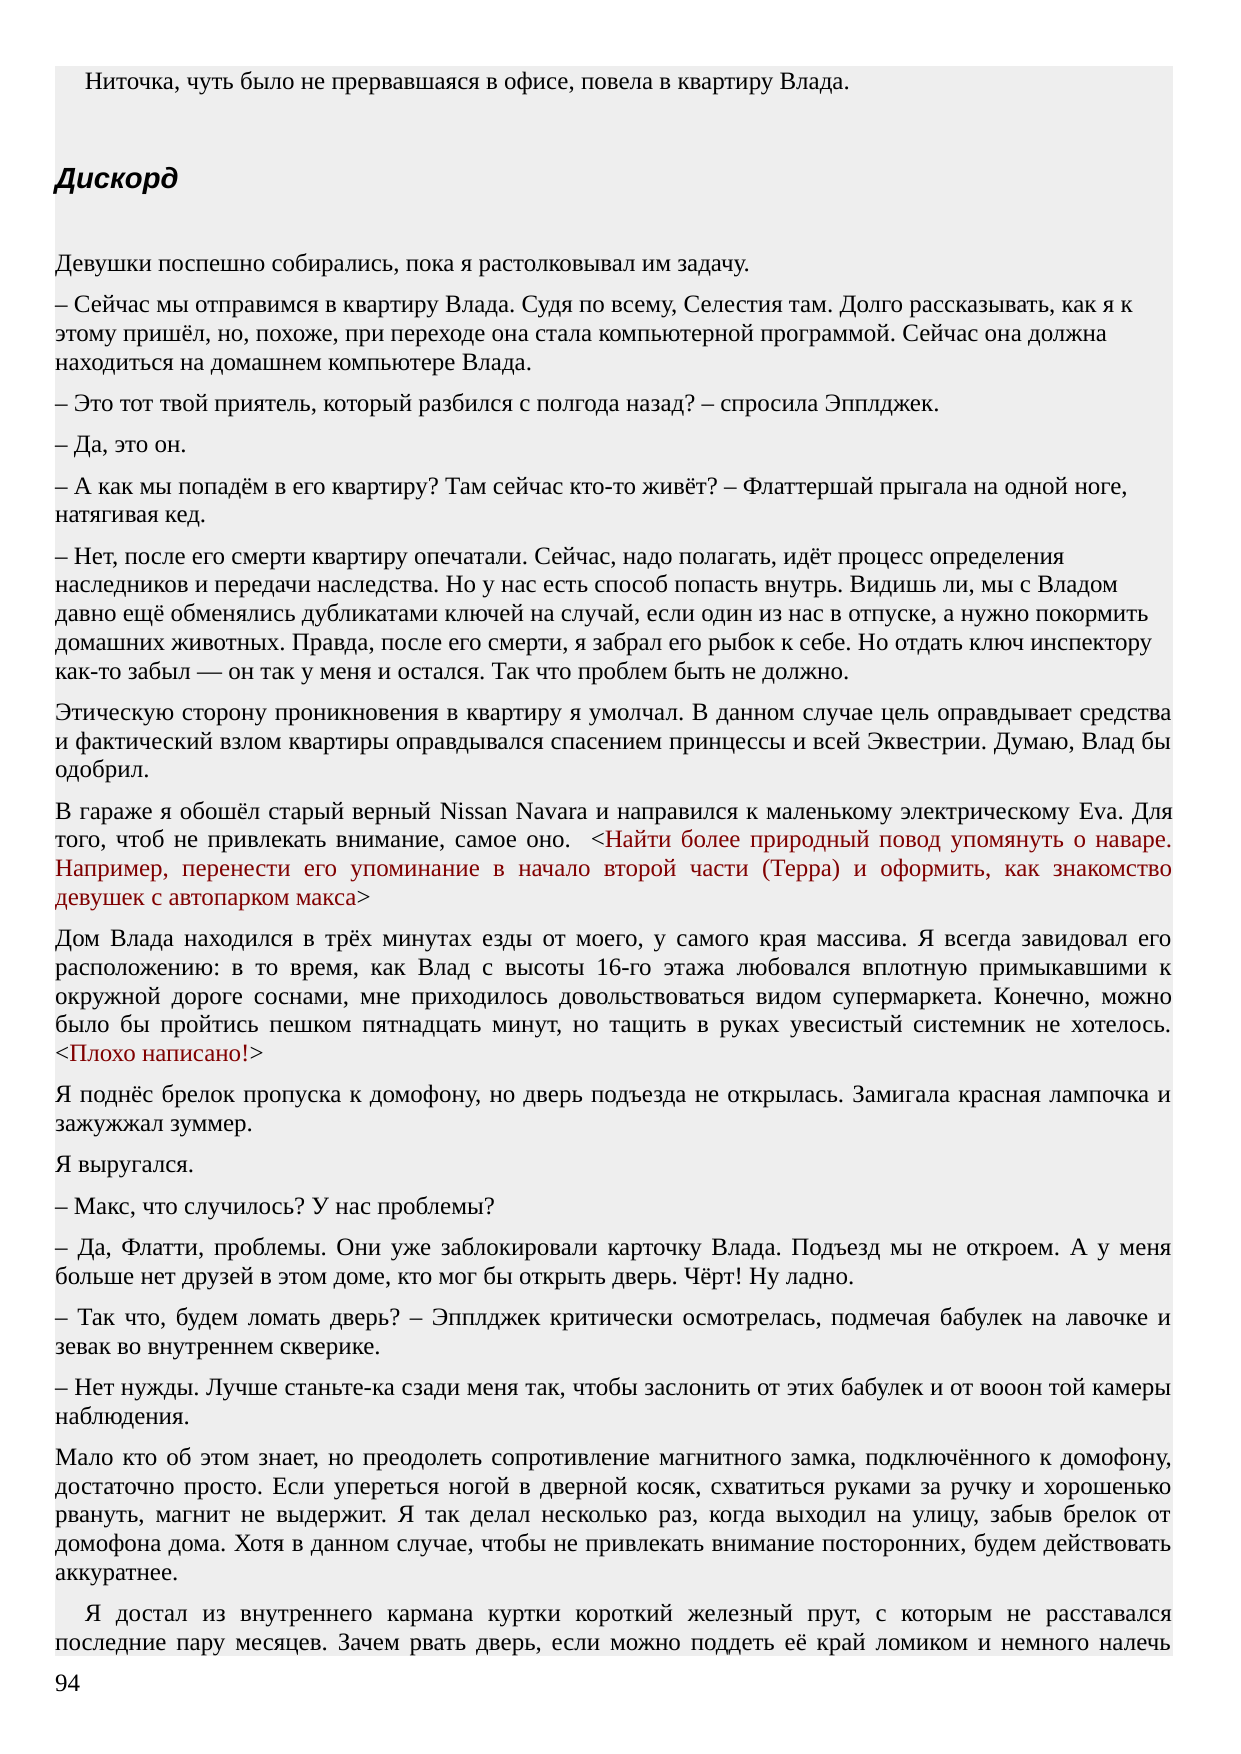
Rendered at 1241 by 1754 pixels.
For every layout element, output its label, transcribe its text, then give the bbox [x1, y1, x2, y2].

text Дом Влада находился в трёх минутах езды от моего, у самого края массива. Я всегда завидовал его расположению: в то время, как Влад с высоты 16-го этажа любовался вплотную примыкавшими к окружной дороге соснами, мне приходилось довольствоваться видом супермаркета. Конечно, можно было бы пройтись пешком пятнадцать минут, но тащить в руках увесистый системник не хотелось. <Плохо написано!> [55, 923, 1173, 1067]
text – Нет, после его смерти квартиру опечатали. Сейчас, надо полагать, идёт процесс определения наследников и передачи наследства. Но у нас есть способ попасть внутрь. Видишь ли, мы с Владом давно ещё обменялись дубликатами ключей на случай, если один из нас в отпуске, а нужно покормить домашних животных. Правда, после его смерти, я забрал его рыбок к себе. Но отдать ключ инспектору как-то забыл — он так у меня и остался. Так что проблем быть не должно. [55, 541, 1173, 684]
text Этическую сторону проникновения в квартиру я умолчал. В данном случае цель оправдывает средства и фактический взлом квартиры оправдывался спасением принцессы и всей Эквестрии. Думаю, Влад бы одобрил. [55, 697, 1173, 783]
text – Да, это он. [55, 429, 1173, 458]
text – Макс, что случилось? У нас проблемы? [55, 1191, 1173, 1219]
text Ниточка, чуть было не прервавшаяся в офисе, повела в квартиру Влада. [55, 66, 1173, 95]
text Я достал из внутреннего кармана куртки короткий железный прут, с которым не расставался последние пару месяцев. Зачем рвать дверь, если можно поддеть её край ломиком и немного налечь [55, 1598, 1173, 1656]
subtitle Дискорд [55, 161, 1173, 194]
text – Так что, будем ломать дверь? – Эпплджек критически осмотрелась, подмечая бабулек на лавочке и зевак во внутреннем скверике. [55, 1302, 1173, 1359]
text – А как мы попадём в его квартиру? Там сейчас кто-то живёт? – Флаттершай прыгала на одной ноге, натягивая кед. [55, 471, 1173, 528]
text – Сейчас мы отправимся в квартиру Влада. Судя по всему, Селестия там. Долго рассказывать, как я к этому пришёл, но, похоже, при переходе она стала компьютерной программой. Сейчас она должна находиться на домашнем компьютере Влада. [55, 289, 1173, 376]
list Мало кто об этом знает, но преодолеть сопротивление магнитного замка, подключённого к домофону, достаточно просто. Если упереться ногой в дверной косяк, схватиться руками за ручку и хорошенько рвануть, магнит не выдержит. Я так делал несколько раз, когда выходил на улицу, забыв брелок от домофона дома. Хотя в данном случае, чтобы не привлекать внимание посторонних, будем действовать аккуратнее. [55, 1442, 1173, 1586]
text Я выругался. [55, 1149, 1173, 1178]
text Я поднёс брелок пропуска к домофону, но дверь подъезда не открылась. Замигала красная лампочка и зажужжал зуммер. [55, 1079, 1173, 1137]
text Девушки поспешно собирались, пока я растолковывал им задачу. [55, 248, 1173, 277]
text – Это тот твой приятель, который разбился с полгода назад? – спросила Эпплджек. [55, 388, 1173, 417]
text – Да, Флатти, проблемы. Они уже заблокировали карточку Влада. Подъезд мы не откроем. А у меня больше нет друзей в этом доме, кто мог бы открыть дверь. Чёрт! Ну ладно. [55, 1232, 1173, 1289]
text – Нет нужды. Лучше станьте-ка сзади меня так, чтобы заслонить от этих бабулек и от вооон той камеры наблюдения. [55, 1372, 1173, 1429]
text В гараже я обошёл старый верный Nissan Navara и направился к маленькому электрическому Eva. Для того, чтоб не привлекать внимание, самое оно. <Найти более природный повод упомянуть о наваре. Например, перенести его упоминание в начало второй части (Терра) и оформить, как знакомство девушек с автопарком макса> [55, 796, 1173, 911]
